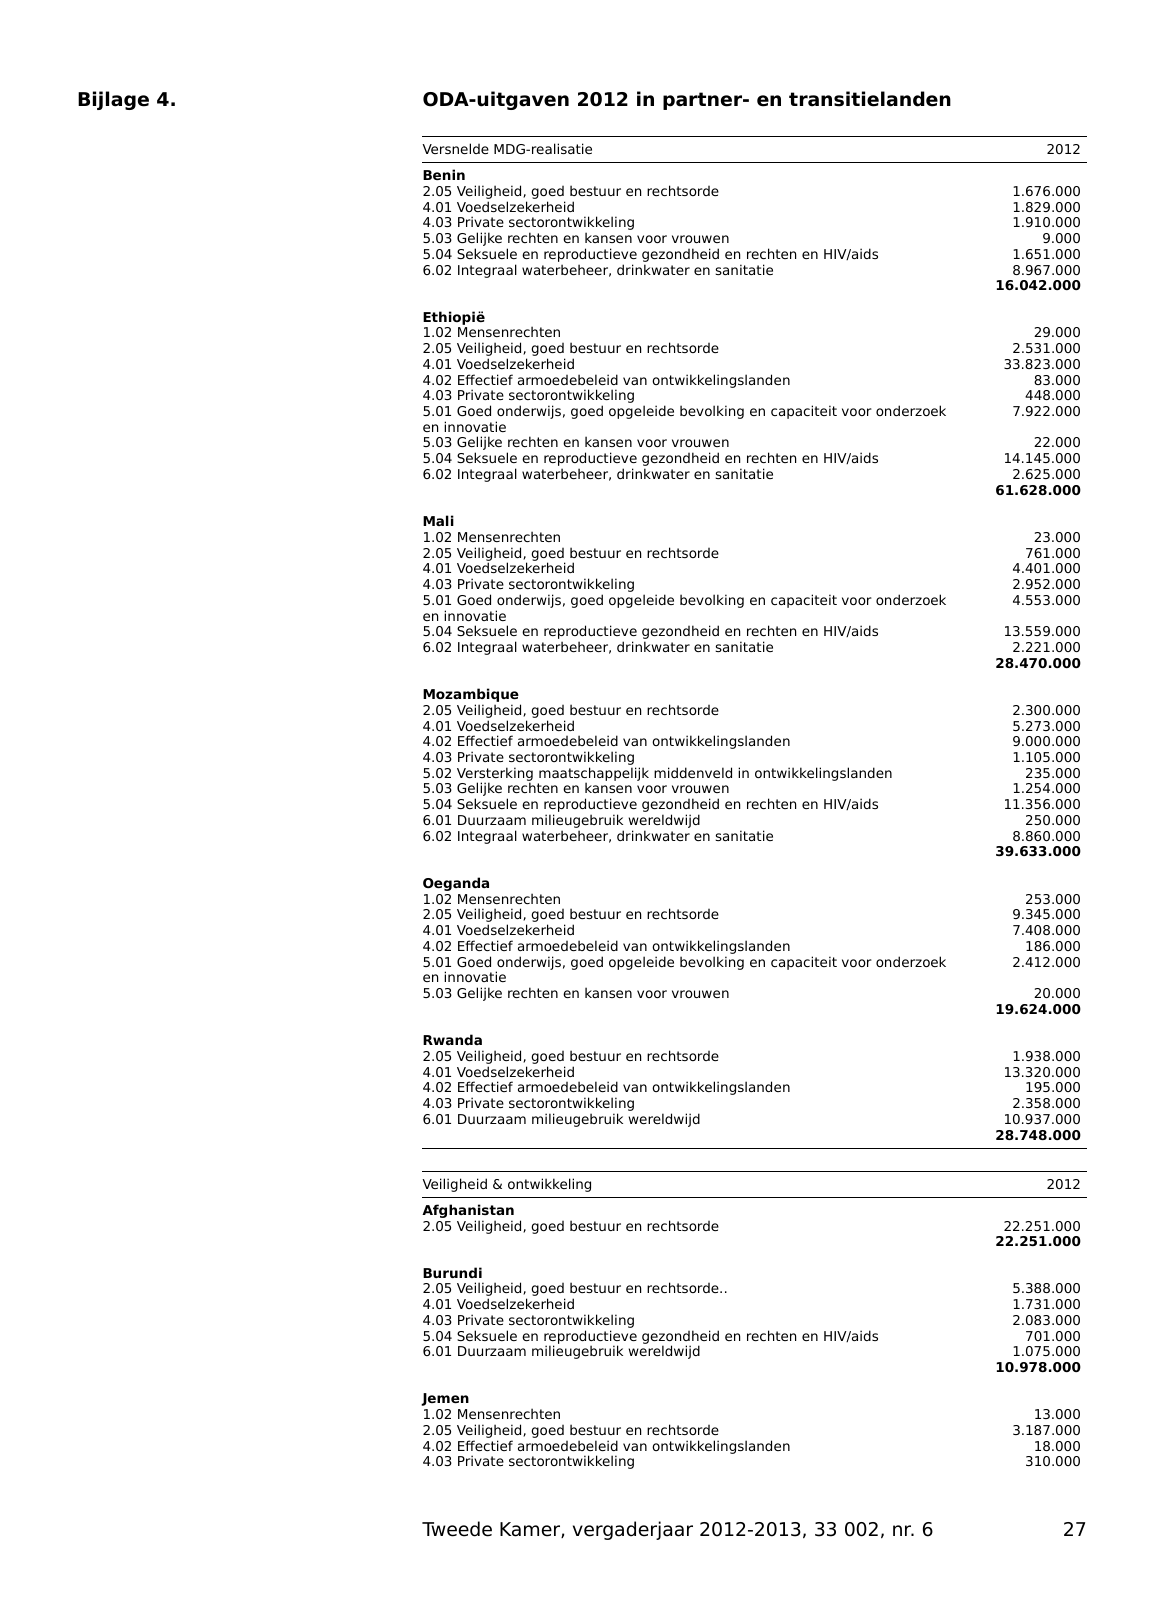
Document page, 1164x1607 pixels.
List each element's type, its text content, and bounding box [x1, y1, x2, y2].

table_cell [954, 1266, 1087, 1281]
table_cell 4.01 Voedselzekerheid [422, 923, 954, 939]
table_cell 1.938.000 [954, 1049, 1087, 1064]
table_cell 2.952.000 [954, 577, 1087, 593]
table_cell 9.345.000 [954, 907, 1087, 923]
table_cell 23.000 [954, 530, 1087, 545]
table_cell 2.358.000 [954, 1096, 1087, 1112]
table_cell 5.04 Seksuele en reproductieve gezondheid en rechten en HIV/aids [422, 624, 954, 640]
table_cell 39.633.000 [954, 844, 1087, 860]
table_cell 2.412.000 [954, 954, 1087, 986]
table_cell 4.03 Private sectorontwikkeling [422, 215, 954, 231]
table_cell [422, 278, 954, 294]
table_cell 5.01 Goed onderwijs, goed opgeleide bevolking en capaciteit voor onderzoek en innovatie [422, 593, 954, 624]
table_cell [422, 1128, 954, 1148]
table_cell 5.03 Gelijke rechten en kansen voor vrouwen [422, 781, 954, 797]
table_cell 250.000 [954, 813, 1087, 828]
table_cell 2.05 Veiligheid, goed bestuur en rechtsorde [422, 184, 954, 199]
table_cell 5.01 Goed onderwijs, goed opgeleide bevolking en capaciteit voor onderzoek en innovatie [422, 954, 954, 986]
table_cell 186.000 [954, 939, 1087, 954]
table_cell [422, 498, 954, 514]
table_cell [954, 294, 1087, 309]
table_cell 310.000 [954, 1454, 1087, 1470]
table_cell [954, 163, 1087, 184]
table_cell 9.000 [954, 231, 1087, 247]
table_cell 1.075.000 [954, 1344, 1087, 1360]
table_cell 33.823.000 [954, 357, 1087, 372]
table_cell 2.05 Veiligheid, goed bestuur en rechtsorde [422, 545, 954, 561]
table_cell 6.02 Integraal waterbeheer, drinkwater en sanitatie [422, 640, 954, 656]
table_cell 20.000 [954, 986, 1087, 1002]
table_cell 2.531.000 [954, 341, 1087, 357]
table_cell 4.03 Private sectorontwikkeling [422, 1096, 954, 1112]
table_cell 22.251.000 [954, 1218, 1087, 1234]
table_cell 1.651.000 [954, 247, 1087, 262]
table_header Versnelde MDG-realisatie [422, 137, 954, 162]
table_cell [954, 310, 1087, 325]
table_cell [422, 1376, 954, 1391]
table_cell [422, 860, 954, 876]
table_cell 4.01 Voedselzekerheid [422, 719, 954, 734]
table_cell 1.829.000 [954, 199, 1087, 215]
table_cell 5.03 Gelijke rechten en kansen voor vrouwen [422, 435, 954, 451]
table_cell 7.408.000 [954, 923, 1087, 939]
table_cell 5.273.000 [954, 719, 1087, 734]
table_cell [422, 294, 954, 309]
table_header Veiligheid & ontwikkeling [422, 1172, 954, 1197]
table_cell 2.083.000 [954, 1313, 1087, 1328]
table_cell 4.401.000 [954, 561, 1087, 577]
table_cell [954, 1376, 1087, 1391]
table_cell 5.04 Seksuele en reproductieve gezondheid en rechten en HIV/aids [422, 1329, 954, 1344]
table_cell 5.04 Seksuele en reproductieve gezondheid en rechten en HIV/aids [422, 247, 954, 262]
table_cell 5.02 Versterking maatschappelijk middenveld in ontwikkelingslanden [422, 766, 954, 781]
table_cell 9.000.000 [954, 734, 1087, 750]
table_cell 701.000 [954, 1329, 1087, 1344]
table_cell [422, 1234, 954, 1250]
table_cell [422, 1017, 954, 1033]
table_cell 4.02 Effectief armoedebeleid van ontwikkelingslanden [422, 939, 954, 954]
table_cell 195.000 [954, 1080, 1087, 1096]
table_cell [422, 1002, 954, 1017]
table_cell 4.01 Voedselzekerheid [422, 357, 954, 372]
table_cell [422, 844, 954, 860]
table_cell 5.01 Goed onderwijs, goed opgeleide bevolking en capaciteit voor onderzoek en innovatie [422, 404, 954, 435]
table_cell 18.000 [954, 1439, 1087, 1454]
table_cell [422, 483, 954, 498]
table_cell 22.251.000 [954, 1234, 1087, 1250]
table_cell 28.748.000 [954, 1128, 1087, 1148]
table_cell 22.000 [954, 435, 1087, 451]
table_cell 1.02 Mensenrechten [422, 1407, 954, 1423]
table_cell [954, 860, 1087, 876]
table_cell 4.02 Effectief armoedebeleid van ontwikkelingslanden [422, 734, 954, 750]
table_cell 16.042.000 [954, 278, 1087, 294]
table_cell 4.02 Effectief armoedebeleid van ontwikkelingslanden [422, 1080, 954, 1096]
table_cell Benin [422, 163, 954, 184]
table_cell 8.860.000 [954, 829, 1087, 844]
table_cell [422, 656, 954, 671]
table_cell [954, 687, 1087, 703]
table_cell 6.02 Integraal waterbeheer, drinkwater en sanitatie [422, 829, 954, 844]
table_cell [954, 1391, 1087, 1407]
table_cell 6.02 Integraal waterbeheer, drinkwater en sanitatie [422, 262, 954, 278]
table_cell 28.470.000 [954, 656, 1087, 671]
table_cell Mali [422, 514, 954, 530]
table_cell 2.05 Veiligheid, goed bestuur en rechtsorde [422, 907, 954, 923]
table_cell 29.000 [954, 325, 1087, 341]
table_cell 1.02 Mensenrechten [422, 530, 954, 545]
table_cell 5.04 Seksuele en reproductieve gezondheid en rechten en HIV/aids [422, 797, 954, 813]
table_cell 4.01 Voedselzekerheid [422, 199, 954, 215]
table_cell 2.05 Veiligheid, goed bestuur en rechtsorde [422, 1423, 954, 1438]
table_cell 83.000 [954, 373, 1087, 388]
table_cell 235.000 [954, 766, 1087, 781]
table_cell [954, 876, 1087, 891]
table_cell 10.978.000 [954, 1360, 1087, 1376]
table_cell 61.628.000 [954, 483, 1087, 498]
table_cell [954, 1017, 1087, 1033]
table_cell 2.625.000 [954, 467, 1087, 482]
table_cell 14.145.000 [954, 451, 1087, 467]
table_cell 1.910.000 [954, 215, 1087, 231]
table_cell 13.000 [954, 1407, 1087, 1423]
table_cell 10.937.000 [954, 1112, 1087, 1127]
table_cell 4.01 Voedselzekerheid [422, 561, 954, 577]
table_cell 4.03 Private sectorontwikkeling [422, 750, 954, 766]
table_cell 1.02 Mensenrechten [422, 325, 954, 341]
table_cell [954, 1033, 1087, 1049]
table_cell 1.105.000 [954, 750, 1087, 766]
table_cell Mozambique [422, 687, 954, 703]
table_cell [422, 1250, 954, 1266]
table_cell 4.03 Private sectorontwikkeling [422, 577, 954, 593]
table_cell 2.221.000 [954, 640, 1087, 656]
table_cell 4.02 Effectief armoedebeleid van ontwikkelingslanden [422, 373, 954, 388]
table_cell 761.000 [954, 545, 1087, 561]
table_header 2012 [954, 1172, 1087, 1197]
table_cell Oeganda [422, 876, 954, 891]
table_cell 1.731.000 [954, 1297, 1087, 1313]
table_cell 11.356.000 [954, 797, 1087, 813]
table_cell 13.320.000 [954, 1065, 1087, 1080]
table_cell 4.03 Private sectorontwikkeling [422, 388, 954, 404]
table_cell 4.01 Voedselzekerheid [422, 1065, 954, 1080]
table_cell 4.02 Effectief armoedebeleid van ontwikkelingslanden [422, 1439, 954, 1454]
table_cell 2.05 Veiligheid, goed bestuur en rechtsorde.. [422, 1281, 954, 1297]
table_cell 4.553.000 [954, 593, 1087, 624]
table_cell [954, 498, 1087, 514]
table_header 2012 [954, 137, 1087, 162]
table_cell 4.03 Private sectorontwikkeling [422, 1454, 954, 1470]
table_cell 13.559.000 [954, 624, 1087, 640]
table_cell 2.05 Veiligheid, goed bestuur en rechtsorde [422, 1218, 954, 1234]
table_cell 2.05 Veiligheid, goed bestuur en rechtsorde [422, 1049, 954, 1064]
table_cell Ethiopië [422, 310, 954, 325]
table_cell 5.03 Gelijke rechten en kansen voor vrouwen [422, 231, 954, 247]
table_cell [954, 1250, 1087, 1266]
table_cell [954, 1198, 1087, 1218]
table_cell 4.03 Private sectorontwikkeling [422, 1313, 954, 1328]
table_cell 6.01 Duurzaam milieugebruik wereldwijd [422, 813, 954, 828]
table_cell 8.967.000 [954, 262, 1087, 278]
table_cell [422, 671, 954, 687]
table_cell 2.05 Veiligheid, goed bestuur en rechtsorde [422, 341, 954, 357]
table_cell 4.01 Voedselzekerheid [422, 1297, 954, 1313]
table_cell 3.187.000 [954, 1423, 1087, 1438]
table_cell 1.02 Mensenrechten [422, 891, 954, 907]
table_cell 19.624.000 [954, 1002, 1087, 1017]
table_cell Jemen [422, 1391, 954, 1407]
table_cell Burundi [422, 1266, 954, 1281]
subtitle Bijlage 4. ODA-uitgaven 2012 in partner- en transitielanden [77, 89, 1087, 111]
table_cell 448.000 [954, 388, 1087, 404]
table_cell 6.01 Duurzaam milieugebruik wereldwijd [422, 1112, 954, 1127]
table_cell 1.676.000 [954, 184, 1087, 199]
table_cell Afghanistan [422, 1198, 954, 1218]
table_cell [422, 1360, 954, 1376]
table_cell 2.05 Veiligheid, goed bestuur en rechtsorde [422, 703, 954, 718]
table_cell 5.04 Seksuele en reproductieve gezondheid en rechten en HIV/aids [422, 451, 954, 467]
table_cell [954, 514, 1087, 530]
table_cell 253.000 [954, 891, 1087, 907]
table_cell 5.388.000 [954, 1281, 1087, 1297]
table_cell 6.02 Integraal waterbeheer, drinkwater en sanitatie [422, 467, 954, 482]
table_cell 5.03 Gelijke rechten en kansen voor vrouwen [422, 986, 954, 1002]
table_cell 7.922.000 [954, 404, 1087, 435]
table_cell 6.01 Duurzaam milieugebruik wereldwijd [422, 1344, 954, 1360]
table_cell 2.300.000 [954, 703, 1087, 718]
table_cell 1.254.000 [954, 781, 1087, 797]
table_cell [954, 671, 1087, 687]
table_cell Rwanda [422, 1033, 954, 1049]
